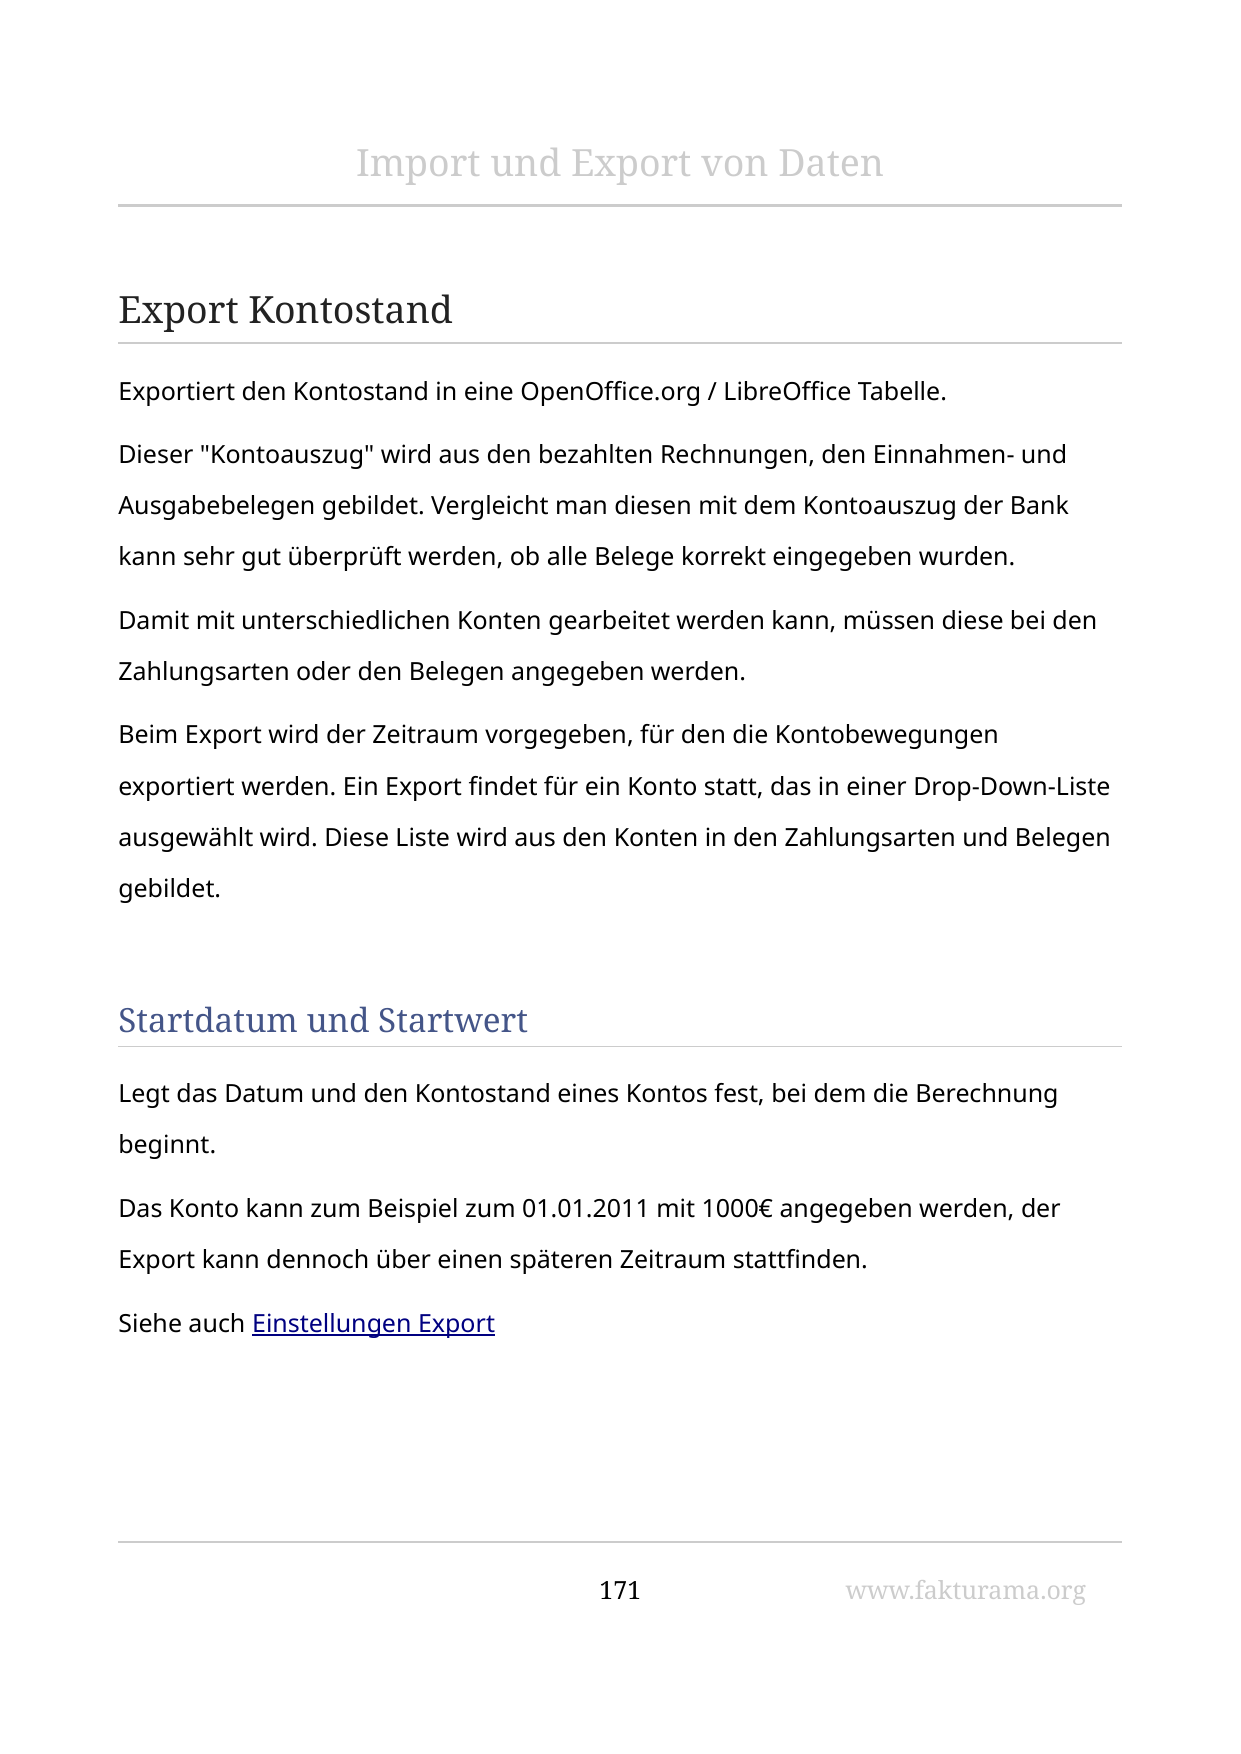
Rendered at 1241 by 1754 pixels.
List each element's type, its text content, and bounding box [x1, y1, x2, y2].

subtitle Export Kontostand [118, 283, 1122, 342]
text Das Konto kann zum Beispiel zum 01.01.2011 mit 1000€ angegeben werden, der Export kann dennoch über einen späteren Zeitraum stattfinden. [118, 1191, 1122, 1276]
subtitle Startdatum und Startwert [118, 996, 1122, 1046]
text Legt das Datum und den Kontostand eines Kontos fest, bei dem die Berechnung beginnt. [118, 1076, 1122, 1161]
text Siehe auch Einstellungen Export [118, 1305, 1122, 1339]
text Exportiert den Kontostand in eine OpenOffice.org / LibreOffice Tabelle. [118, 373, 1122, 407]
text Beim Export wird der Zeitraum vorgegeben, für den die Kontobewegungen exportiert werden. Ein Export findet für ein Konto statt, das in einer Drop-Down-Liste ausgewählt wird. Diese Liste wird aus den Konten in den Zahlungsarten und Belegen gebildet. [118, 717, 1122, 904]
text Damit mit unterschiedlichen Konten gearbeitet werden kann, müssen diese bei den Zahlungsarten oder den Belegen angegeben werden. [118, 603, 1122, 688]
text Dieser "Kontoauszug" wird aus den bezahlten Rechnungen, den Einnahmen- und Ausgabebelegen gebildet. Vergleicht man diesen mit dem Kontoauszug der Bank kann sehr gut überprüft werden, ob alle Belege korrekt eingegeben wurden. [118, 437, 1122, 573]
